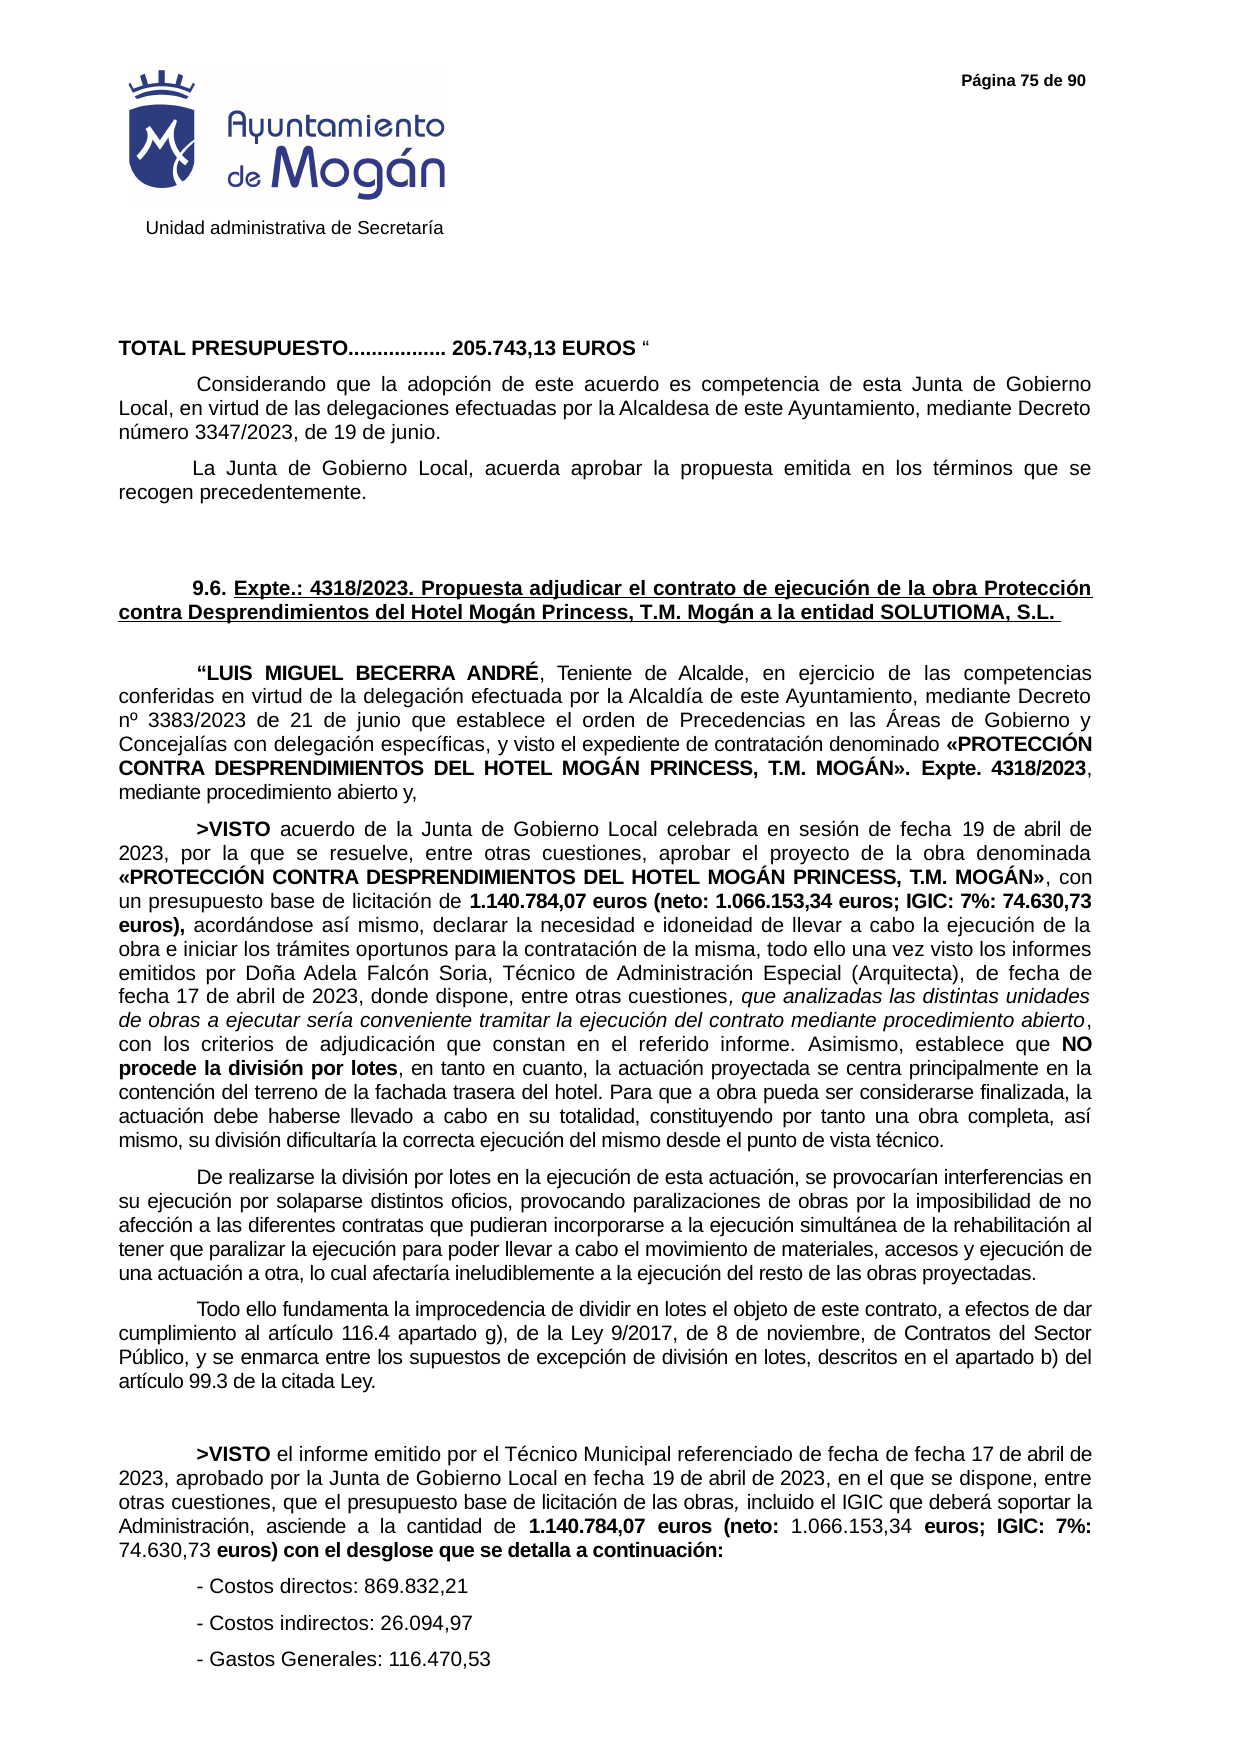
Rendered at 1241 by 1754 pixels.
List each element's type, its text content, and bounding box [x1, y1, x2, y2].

text “LUIS MIGUEL BECERRA ANDRÉ, Teniente de Alcalde, en ejercicio de las competencias conferidas en virtud de la delegación efectuada por la Alcaldía de este Ayuntamiento, mediante Decreto nº 3383/2023 de 21 de junio que establece el orden de Precedencias en las Áreas de Gobierno y Concejalías con delegación específicas, y visto el expediente de contratación denominado «PROTECCIÓN CONTRA DESPRENDIMIENTOS DEL HOTEL MOGÁN PRINCESS, T.M. MOGÁN». Expte. 4318/2023, mediante procedimiento abierto y, [118, 660, 1092, 804]
text - Costos indirectos: 26.094,97 [118, 1610, 1092, 1634]
text - Gastos Generales: 116.470,53 [118, 1647, 1092, 1671]
text Todo ello fundamenta la improcedencia de dividir en lotes el objeto de este contrato, a efectos de dar cumplimiento al artículo 116.4 apartado g), de la Ley 9/2017, de 8 de noviembre, de Contratos del Sector Público, y se enmarca entre los supuestos de excepción de división en lotes, descritos en el apartado b) del artículo 99.3 de la citada Ley. [118, 1297, 1092, 1393]
text 9.6. Expte.: 4318/2023. Propuesta adjudicar el contrato de ejecución de la obra Protección contra Desprendimientos del Hotel Mogán Princess, T.M. Mogán a la entidad SOLUTIOMA, S.L. [118, 576, 1092, 624]
text TOTAL PRESUPUESTO................. 205.743,13 EUROS “ [118, 335, 1092, 359]
text Considerando que la adopción de este acuerdo es competencia de esta Junta de Gobierno Local, en virtud de las delegaciones efectuadas por la Alcaldesa de este Ayuntamiento, mediante Decreto número 3347/2023, de 19 de junio. [118, 372, 1092, 444]
picture [128, 70, 445, 206]
text De realizarse la división por lotes en la ejecución de esta actuación, se provocarían interferencias en su ejecución por solaparse distintos oficios, provocando paralizaciones de obras por la imposibilidad de no afección a las diferentes contratas que pudieran incorporarse a la ejecución simultánea de la rehabilitación al tener que paralizar la ejecución para poder llevar a cabo el movimiento de materiales, accesos y ejecución de una actuación a otra, lo cual afectaría ineludiblemente a la ejecución del resto de las obras proyectadas. [118, 1164, 1092, 1284]
text - Costos directos: 869.832,21 [118, 1574, 1092, 1598]
text La Junta de Gobierno Local, acuerda aprobar la propuesta emitida en los términos que se recogen precedentemente. [118, 456, 1092, 504]
text >VISTO acuerdo de la Junta de Gobierno Local celebrada en sesión de fecha 19 de abril de 2023, por la que se resuelve, entre otras cuestiones, aprobar el proyecto de la obra denominada «PROTECCIÓN CONTRA DESPRENDIMIENTOS DEL HOTEL MOGÁN PRINCESS, T.M. MOGÁN», con un presupuesto base de licitación de 1.140.784,07 euros (neto: 1.066.153,34 euros; IGIC: 7%: 74.630,73 euros), acordándose así mismo, declarar la necesidad e idoneidad de llevar a cabo la ejecución de la obra e iniciar los trámites oportunos para la contratación de la misma, todo ello una vez visto los informes emitidos por Doña Adela Falcón Soria, Técnico de Administración Especial (Arquitecta), de fecha de fecha 17 de abril de 2023, donde dispone, entre otras cuestiones, que analizadas las distintas unidades de obras a ejecutar sería conveniente tramitar la ejecución del contrato mediante procedimiento abierto, con los criterios de adjudicación que constan en el referido informe. Asimismo, establece que NO procede la división por lotes, en tanto en cuanto, la actuación proyectada se centra principalmente en la contención del terreno de la fachada trasera del hotel. Para que a obra pueda ser considerarse finalizada, la actuación debe haberse llevado a cabo en su totalidad, constituyendo por tanto una obra completa, así mismo, su división dificultaría la correcta ejecución del mismo desde el punto de vista técnico. [118, 817, 1092, 1152]
text >VISTO el informe emitido por el Técnico Municipal referenciado de fecha de fecha 17 de abril de 2023, aprobado por la Junta de Gobierno Local en fecha 19 de abril de 2023, en el que se dispone, entre otras cuestiones, que el presupuesto base de licitación de las obras, incluido el IGIC que deberá soportar la Administración, asciende a la cantidad de 1.140.784,07 euros (neto: 1.066.153,34 euros; IGIC: 7%: 74.630,73 euros) con el desglose que se detalla a continuación: [118, 1442, 1092, 1561]
